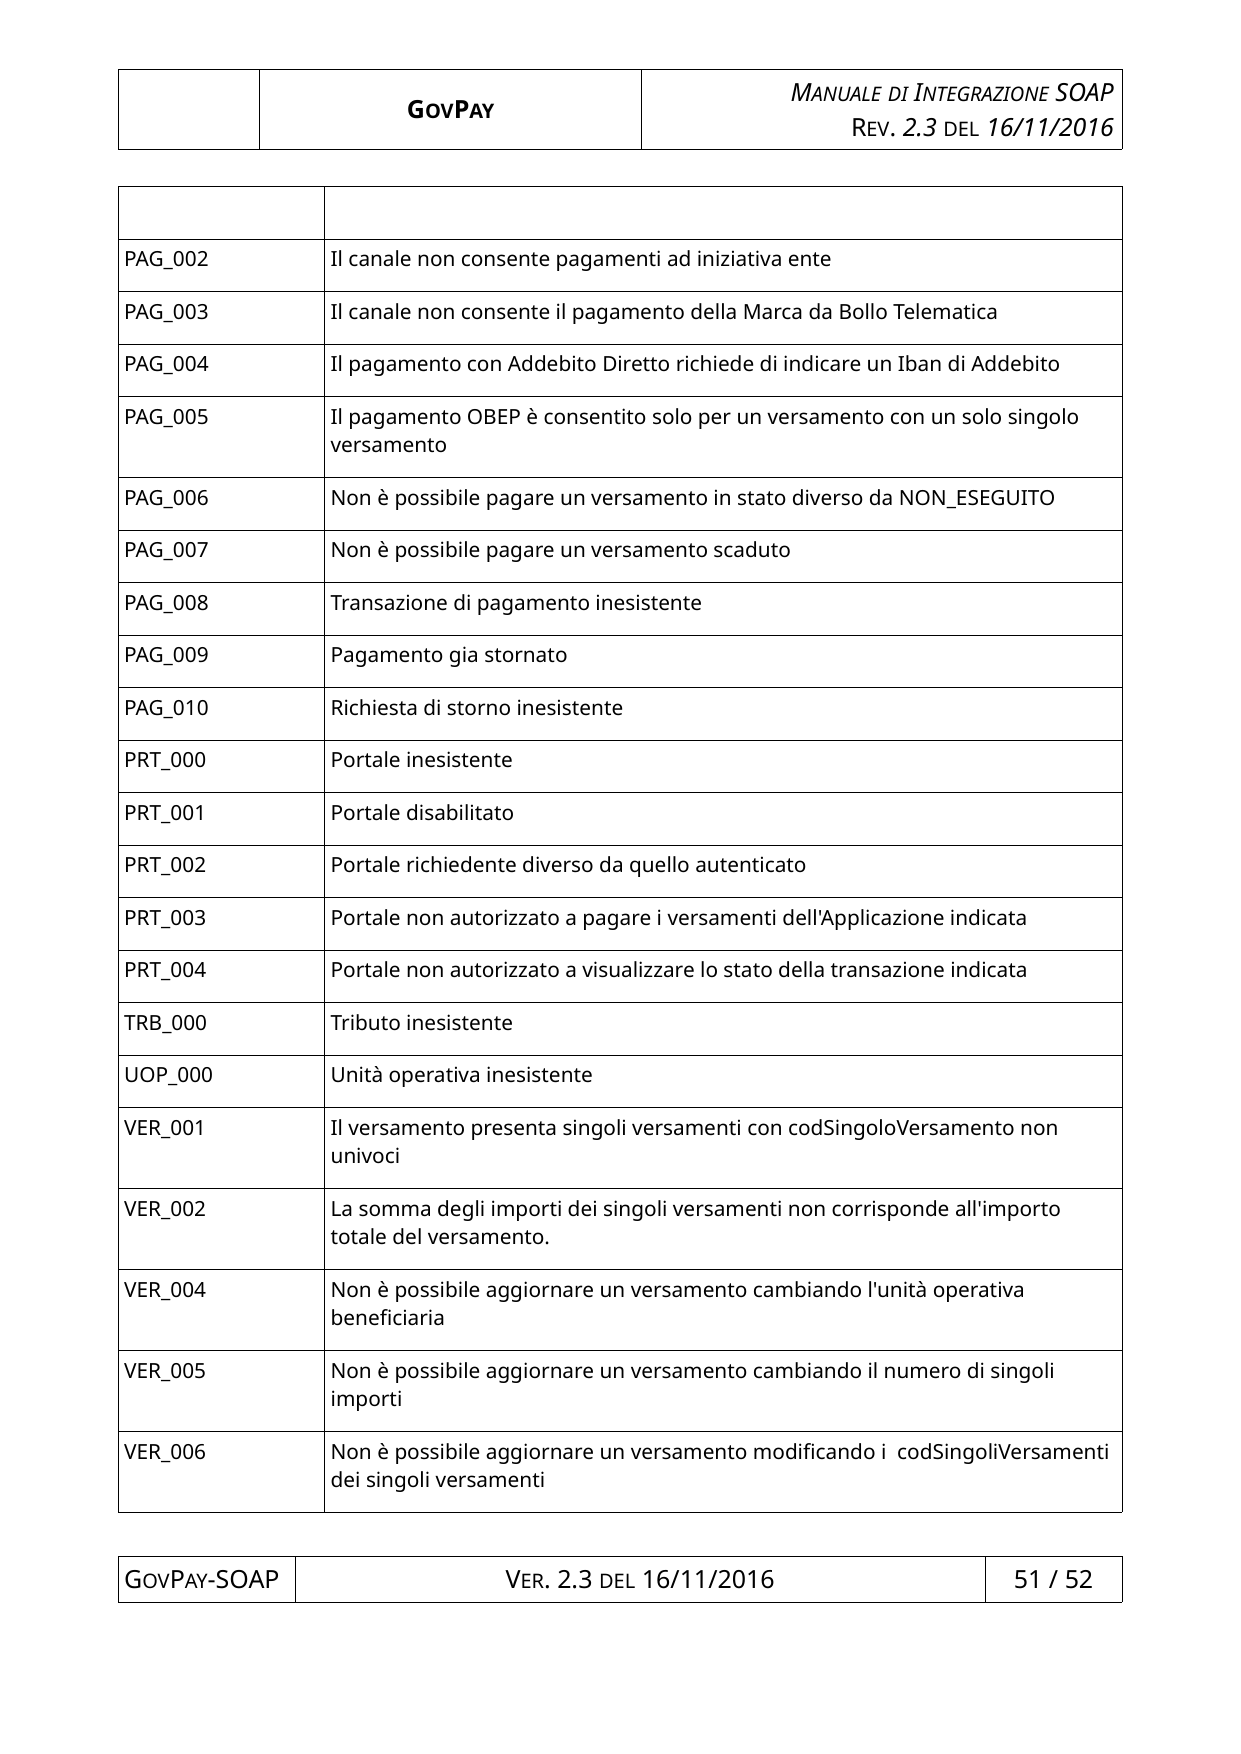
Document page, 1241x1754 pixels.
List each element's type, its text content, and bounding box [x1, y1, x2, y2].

table_cell VER_002 [119, 1189, 324, 1269]
table_cell PAG_004 [119, 345, 324, 396]
table_cell PAG_007 [119, 531, 324, 582]
table_cell VER_001 [119, 1108, 324, 1188]
table_cell VER_005 [119, 1351, 324, 1431]
table_cell Transazione di pagamento inesistente [325, 583, 1122, 635]
table_cell TRB_000 [119, 1003, 324, 1055]
table_cell PRT_000 [119, 741, 324, 792]
table_cell Non è possibile pagare un versamento in stato diverso da NON_ESEGUITO [325, 478, 1122, 530]
table_cell Non è possibile aggiornare un versamento cambiando il numero di singoli importi [325, 1351, 1122, 1431]
table_cell La somma degli importi dei singoli versamenti non corrisponde all'importo totale del versamento. [325, 1189, 1122, 1269]
table_cell PAG_008 [119, 583, 324, 635]
table_cell Portale disabilitato [325, 793, 1122, 845]
table_cell PAG_002 [119, 240, 324, 291]
table_cell Pagamento gia stornato [325, 636, 1122, 687]
table_cell Non è possibile aggiornare un versamento modificando i codSingoliVersamenti dei singoli versamenti [325, 1432, 1122, 1512]
table_cell PAG_003 [119, 292, 324, 344]
table_cell Portale non autorizzato a pagare i versamenti dell'Applicazione indicata [325, 898, 1122, 950]
table_cell Portale non autorizzato a visualizzare lo stato della transazione indicata [325, 951, 1122, 1002]
table_cell PAG_009 [119, 636, 324, 687]
table_cell Non è possibile pagare un versamento scaduto [325, 531, 1122, 582]
table_cell Il canale non consente pagamenti ad iniziativa ente [325, 240, 1122, 291]
table_cell Il canale non consente il pagamento della Marca da Bollo Telematica [325, 292, 1122, 344]
table_cell Portale inesistente [325, 741, 1122, 792]
table_cell PAG_006 [119, 478, 324, 530]
table_cell UOP_000 [119, 1056, 324, 1107]
table_cell VER_004 [119, 1270, 324, 1350]
table_cell Richiesta di storno inesistente [325, 688, 1122, 740]
table_cell Unità operativa inesistente [325, 1056, 1122, 1107]
table_cell PAG_010 [119, 688, 324, 740]
table_cell VER_006 [119, 1432, 324, 1512]
table_cell Il versamento presenta singoli versamenti con codSingoloVersamento non univoci [325, 1108, 1122, 1188]
table_cell PRT_003 [119, 898, 324, 950]
table_cell Non è possibile aggiornare un versamento cambiando l'unità operativa beneficiaria [325, 1270, 1122, 1350]
table_cell PRT_001 [119, 793, 324, 845]
table_cell [119, 187, 324, 239]
table_cell Portale richiedente diverso da quello autenticato [325, 846, 1122, 897]
table_cell Tributo inesistente [325, 1003, 1122, 1055]
table_cell PAG_005 [119, 397, 324, 477]
table_cell Il pagamento OBEP è consentito solo per un versamento con un solo singolo versamento [325, 397, 1122, 477]
table_cell PRT_002 [119, 846, 324, 897]
table_cell Il pagamento con Addebito Diretto richiede di indicare un Iban di Addebito [325, 345, 1122, 396]
table_cell PRT_004 [119, 951, 324, 1002]
table_cell [325, 187, 1122, 239]
